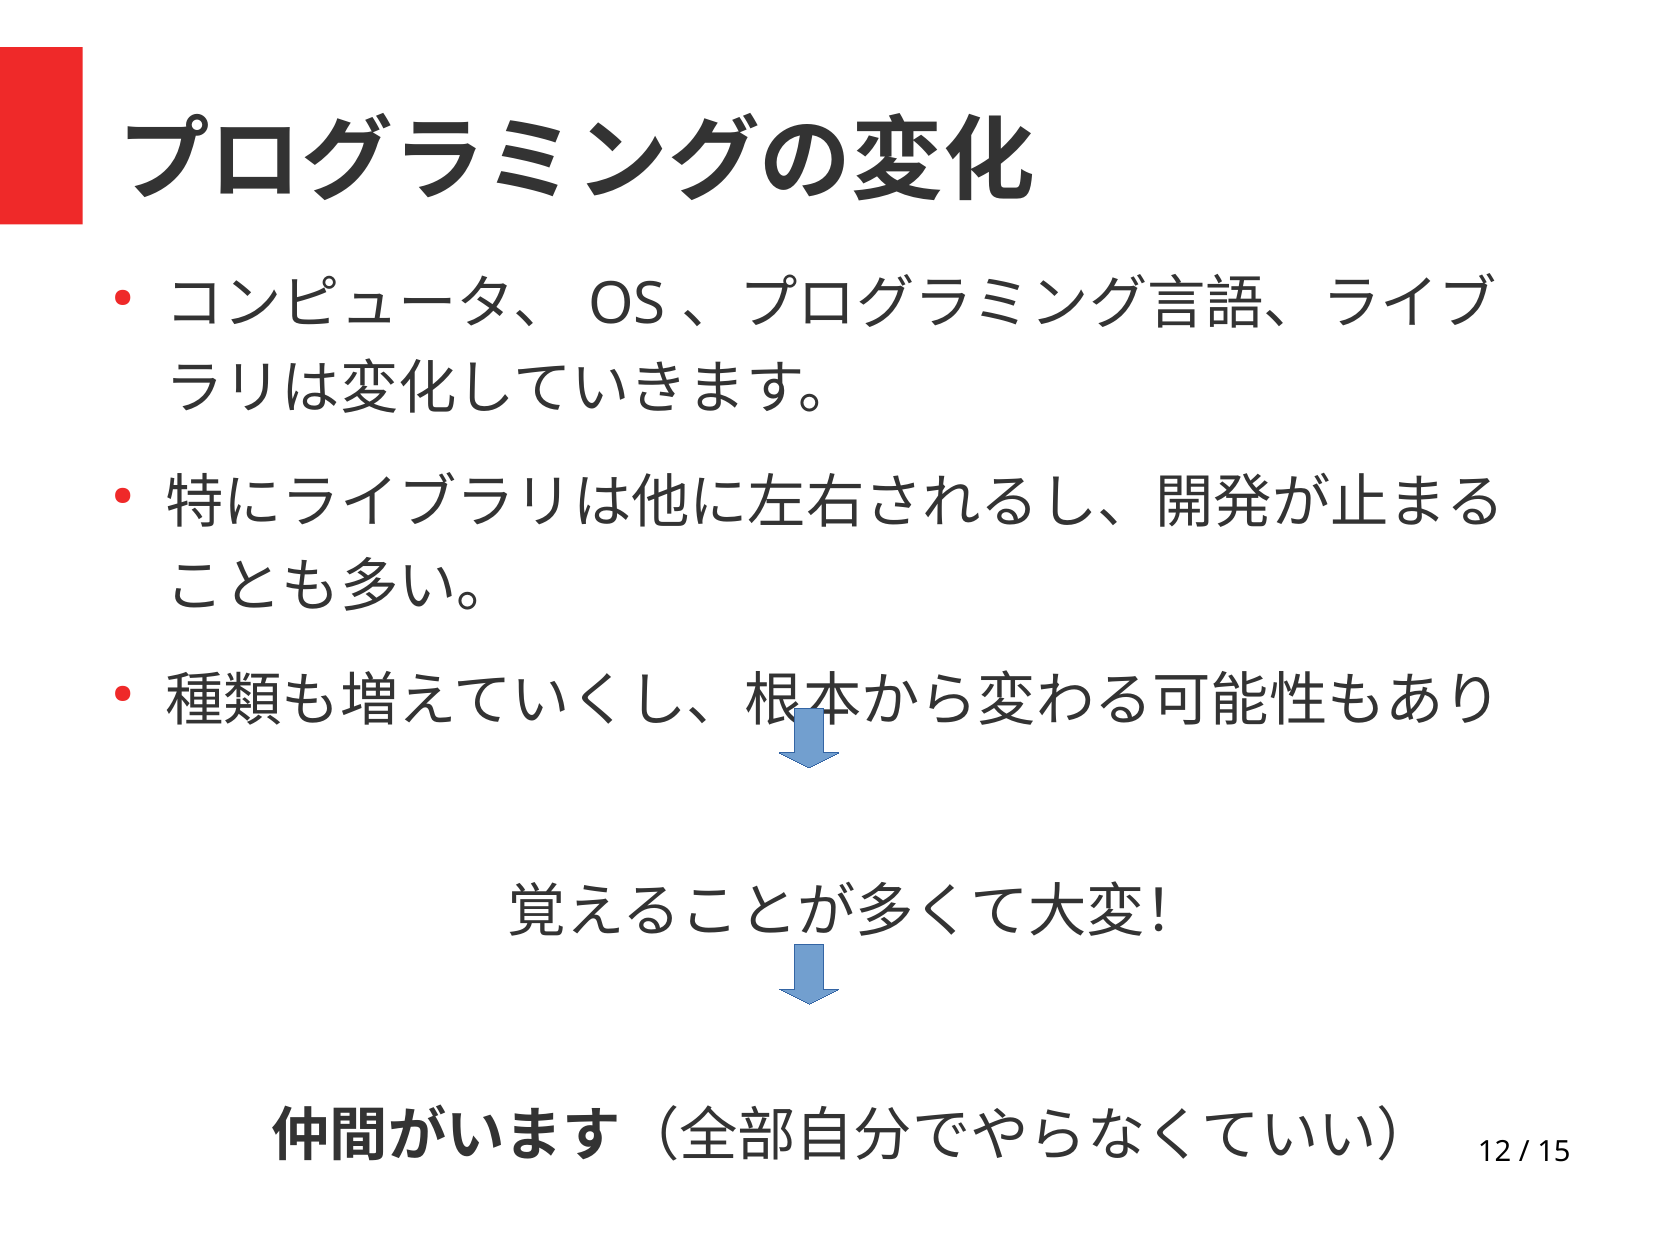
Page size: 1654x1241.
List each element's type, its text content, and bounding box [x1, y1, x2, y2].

list 覚えることが多くて大変！ [437, 779, 1654, 934]
title プログラミングの変化 [118, 49, 1571, 257]
text_box [779, 708, 839, 768]
text_box [779, 944, 839, 1005]
list 仲間がいます（全部自分でやらなくていい） [200, 1003, 1571, 1146]
list コンピュータ、OS、プログラミング言語、ライブラリは変化していきます。 特にライブラリは他に左右されるし、開発が止まることも多い。 種類も増えていくし、根本から変わる可能性もあり [94, 256, 1536, 662]
